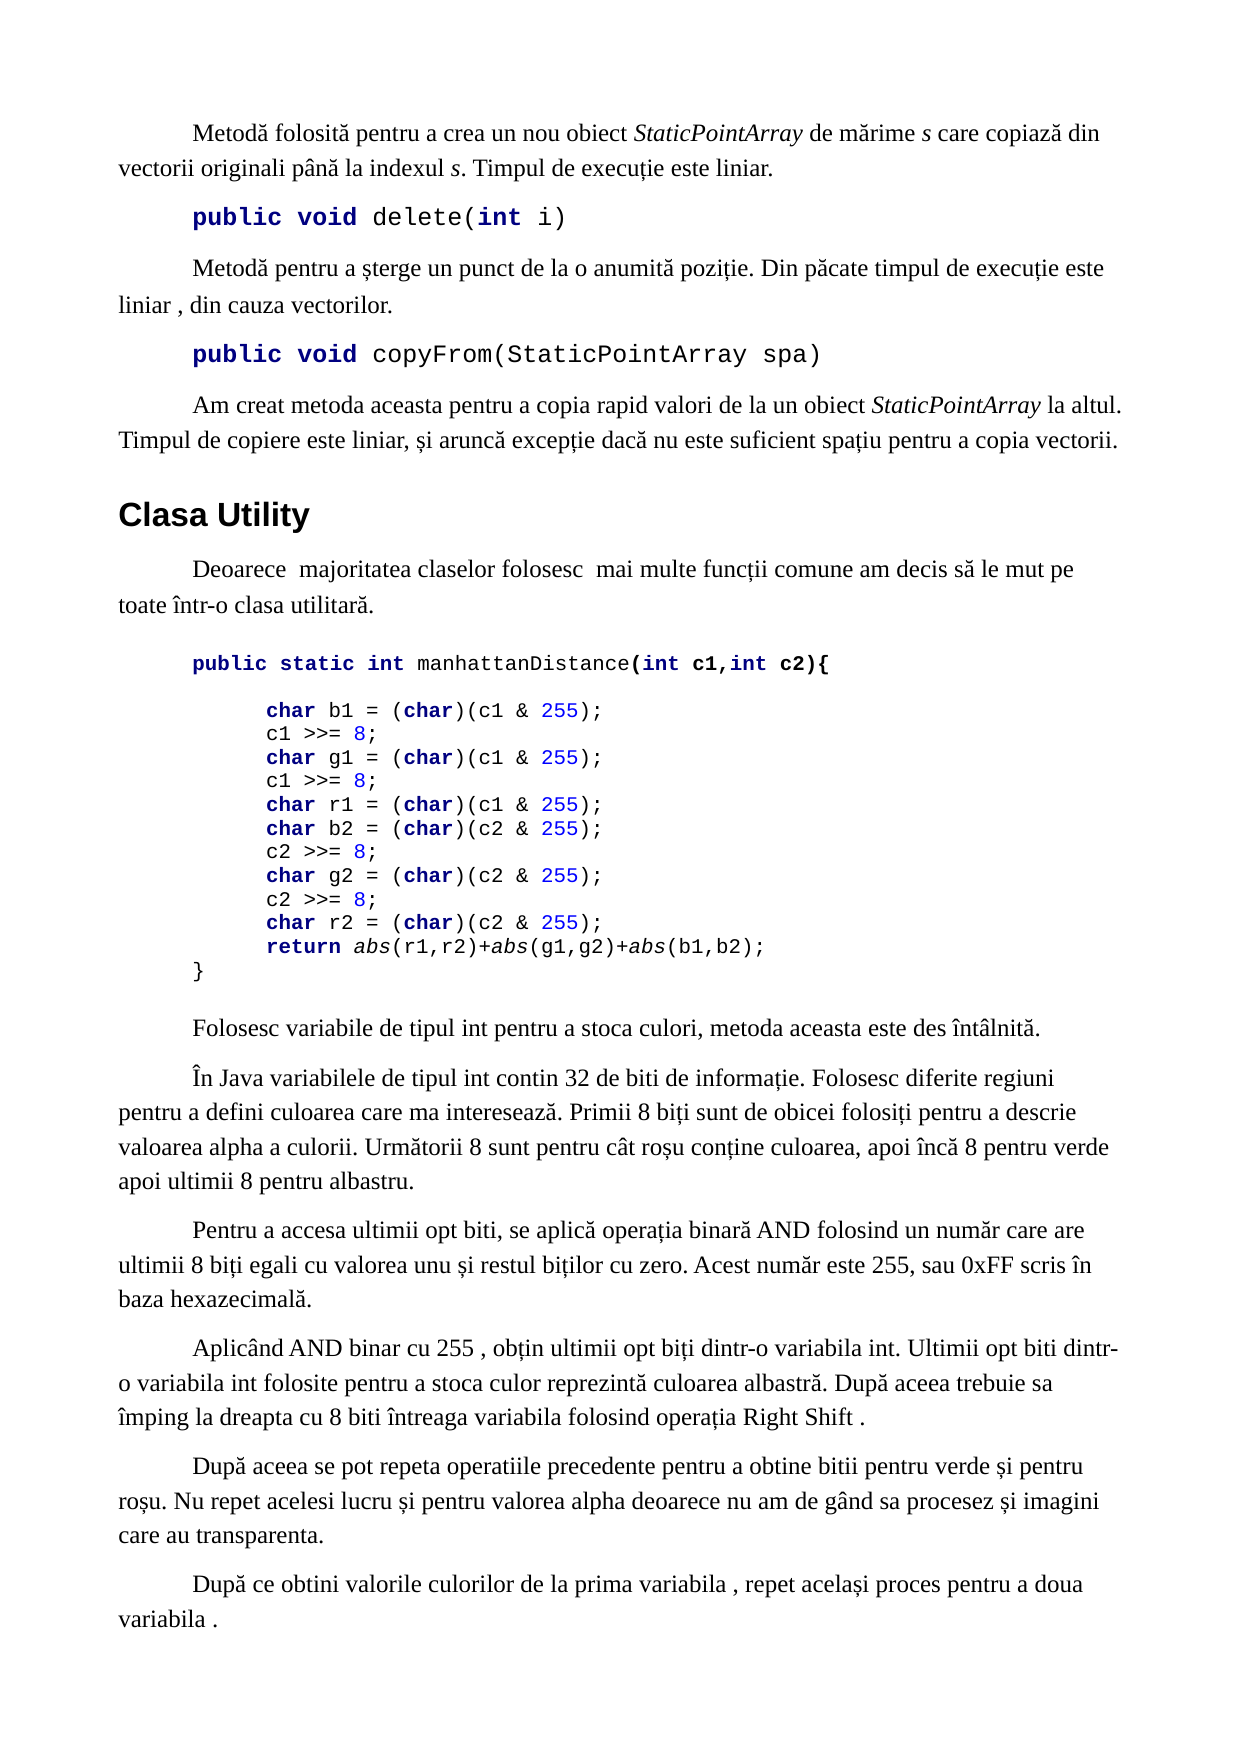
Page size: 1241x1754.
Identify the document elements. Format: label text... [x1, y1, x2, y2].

text Pentru a accesa ultimii opt biti, se aplică operația binară AND folosind un număr care are ultimii 8 biți egali cu valorea unu și restul biților cu zero. Acest număr este 255, sau 0xFF scris în baza hexazecimală. [118, 1215, 1122, 1313]
text Aplicând AND binar cu 255 , obțin ultimii opt biți dintr-o variabila int. Ultimii opt biti dintr-o variabila int folosite pentru a stoca culor reprezintă culoarea albastră. După aceea trebuie sa împing la dreapta cu 8 biti întreaga variabila folosind operația Right Shift . [118, 1333, 1122, 1431]
text public void copyFrom(StaticPointArray spa) [118, 339, 1122, 370]
text c2 >>= 8; [118, 889, 1122, 912]
text c1 >>= 8; [118, 771, 1122, 794]
text c2 >>= 8; [118, 841, 1122, 865]
text char b1 = (char)(c1 & 255); [118, 699, 1122, 723]
text După aceea se pot repeta operatiile precedente pentru a obtine bitii pentru verde și pentru roșu. Nu repet acelesi lucru și pentru valorea alpha deoarece nu am de gând sa procesez și imagini care au transparenta. [118, 1451, 1122, 1549]
text După ce obtini valorile culorilor de la prima variabila , repet același proces pentru a doua variabila . [118, 1569, 1122, 1633]
text În Java variabilele de tipul int contin 32 de biti de informație. Folosesc diferite regiuni pentru a defini culoarea care ma interesează. Primii 8 biți sunt de obicei folosiți pentru a descrie valoarea alpha a culorii. Următorii 8 sunt pentru cât roșu conține culoarea, apoi încă 8 pentru verde apoi ultimii 8 pentru albastru. [118, 1063, 1122, 1195]
text char r1 = (char)(c1 & 255); [118, 794, 1122, 818]
text public void delete(int i) [118, 202, 1122, 232]
text Folosesc variabile de tipul int pentru a stoca culori, metoda aceasta este des întâlnită. [118, 1013, 1122, 1042]
text char g2 = (char)(c2 & 255); [118, 865, 1122, 889]
subtitle Clasa Utility [118, 495, 1122, 533]
text Am creat metoda aceasta pentru a copia rapid valori de la un obiect StaticPointArray la altul. Timpul de copiere este liniar, și aruncă excepție dacă nu este suficient spațiu pentru a copia vectorii. [118, 390, 1122, 454]
text c1 >>= 8; [118, 723, 1122, 747]
text char r2 = (char)(c2 & 255); [118, 912, 1122, 936]
text Metodă folosită pentru a crea un nou obiect StaticPointArray de mărime s care copiază din vectorii originali până la indexul s. Timpul de execuție este liniar. [118, 118, 1122, 181]
text char g1 = (char)(c1 & 255); [118, 747, 1122, 771]
text public static int manhattanDistance(int c1,int c2){ [118, 639, 1122, 677]
text char b2 = (char)(c2 & 255); [118, 818, 1122, 841]
text } [118, 960, 1122, 983]
text return abs(r1,r2)+abs(g1,g2)+abs(b1,b2); [118, 936, 1122, 960]
text Deoarece majoritatea claselor folosesc mai multe funcții comune am decis să le mut pe toate într-o clasa utilitară. [118, 546, 1122, 619]
text Metodă pentru a șterge un punct de la o anumită poziție. Din păcate timpul de execuție este liniar , din cauza vectorilor. [118, 253, 1122, 318]
